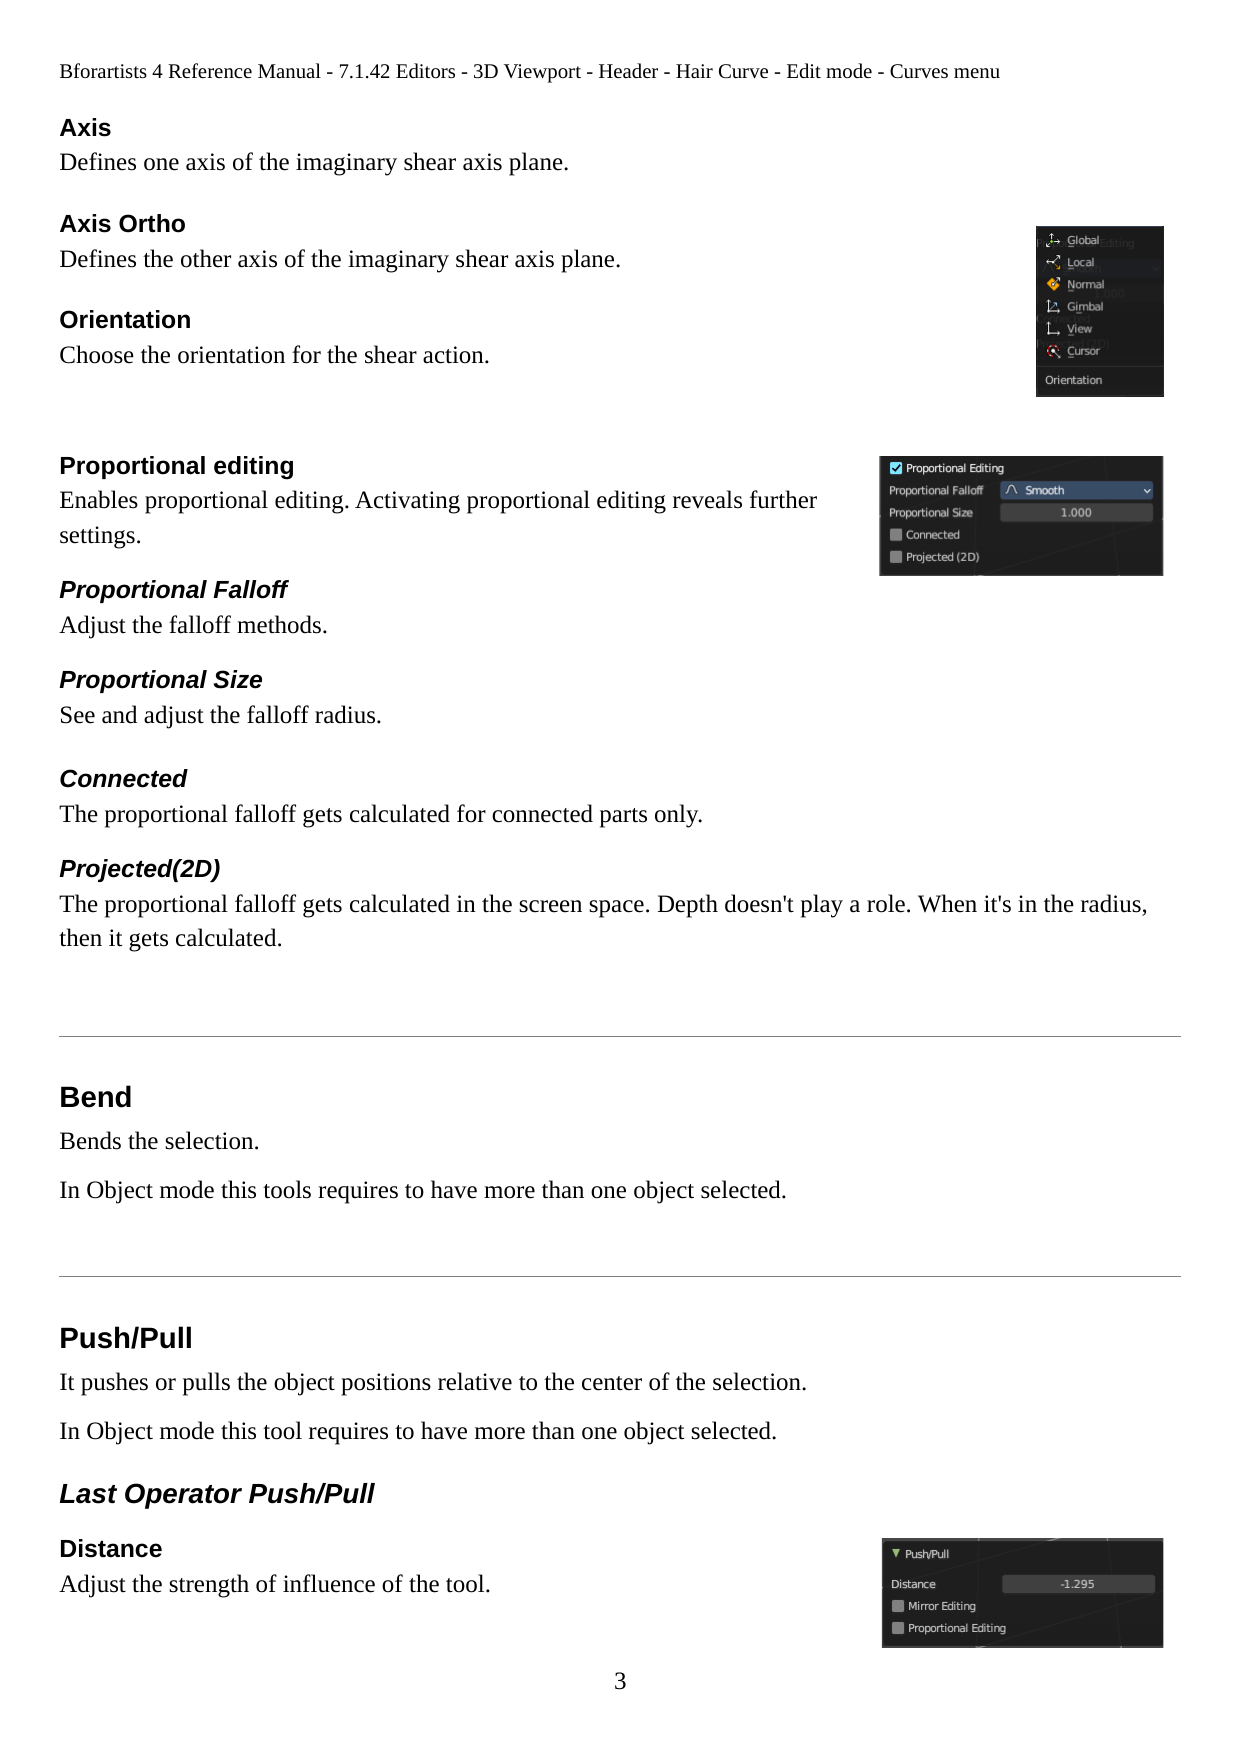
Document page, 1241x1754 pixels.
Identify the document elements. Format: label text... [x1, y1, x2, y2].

subtitle [1164, 305, 1181, 334]
text See and adjust the falloff radius. [59, 700, 1181, 729]
subtitle Connected [59, 764, 1181, 792]
text Defines one axis of the imaginary shear axis plane. [59, 147, 1181, 176]
text Choose the orientation for the shear action. [59, 340, 1036, 369]
subtitle Projected(2D) [59, 854, 1181, 883]
subtitle Proportional Size [59, 665, 1181, 694]
subtitle Distance [59, 1534, 1181, 1563]
picture [881, 1538, 1164, 1648]
subtitle Proportional editing [59, 451, 1181, 479]
text Defines the other axis of the imaginary shear axis plane. [59, 244, 1036, 272]
subtitle Axis [59, 113, 1181, 141]
text The proportional falloff gets calculated in the screen space. Depth doesn't play a role. When it's in the radius, then it gets calculated. [59, 889, 1181, 952]
text Bends the selection. [59, 1126, 1181, 1155]
text In Object mode this tool requires to have more than one object selected. [59, 1416, 1181, 1444]
subtitle Push/Pull [59, 1321, 1181, 1354]
text It pushes or pulls the object positions relative to the center of the selection. [59, 1367, 1181, 1396]
subtitle Last Operator Push/Pull [59, 1477, 1181, 1509]
subtitle Orientation [59, 305, 1036, 334]
subtitle Axis Ortho [59, 209, 1181, 237]
text The proportional falloff gets calculated for connected parts only. [59, 799, 1181, 827]
subtitle Bend [59, 1080, 1181, 1114]
picture [879, 456, 1164, 576]
text In Object mode this tools requires to have more than one object selected. [59, 1176, 1181, 1204]
text Adjust the strength of influence of the tool. [59, 1569, 881, 1598]
text Enables proportional editing. Activating proportional editing reveals further settings. [59, 486, 879, 549]
subtitle Proportional Falloff [59, 575, 1181, 604]
picture [1036, 226, 1164, 397]
text Adjust the falloff methods. [59, 610, 1181, 639]
